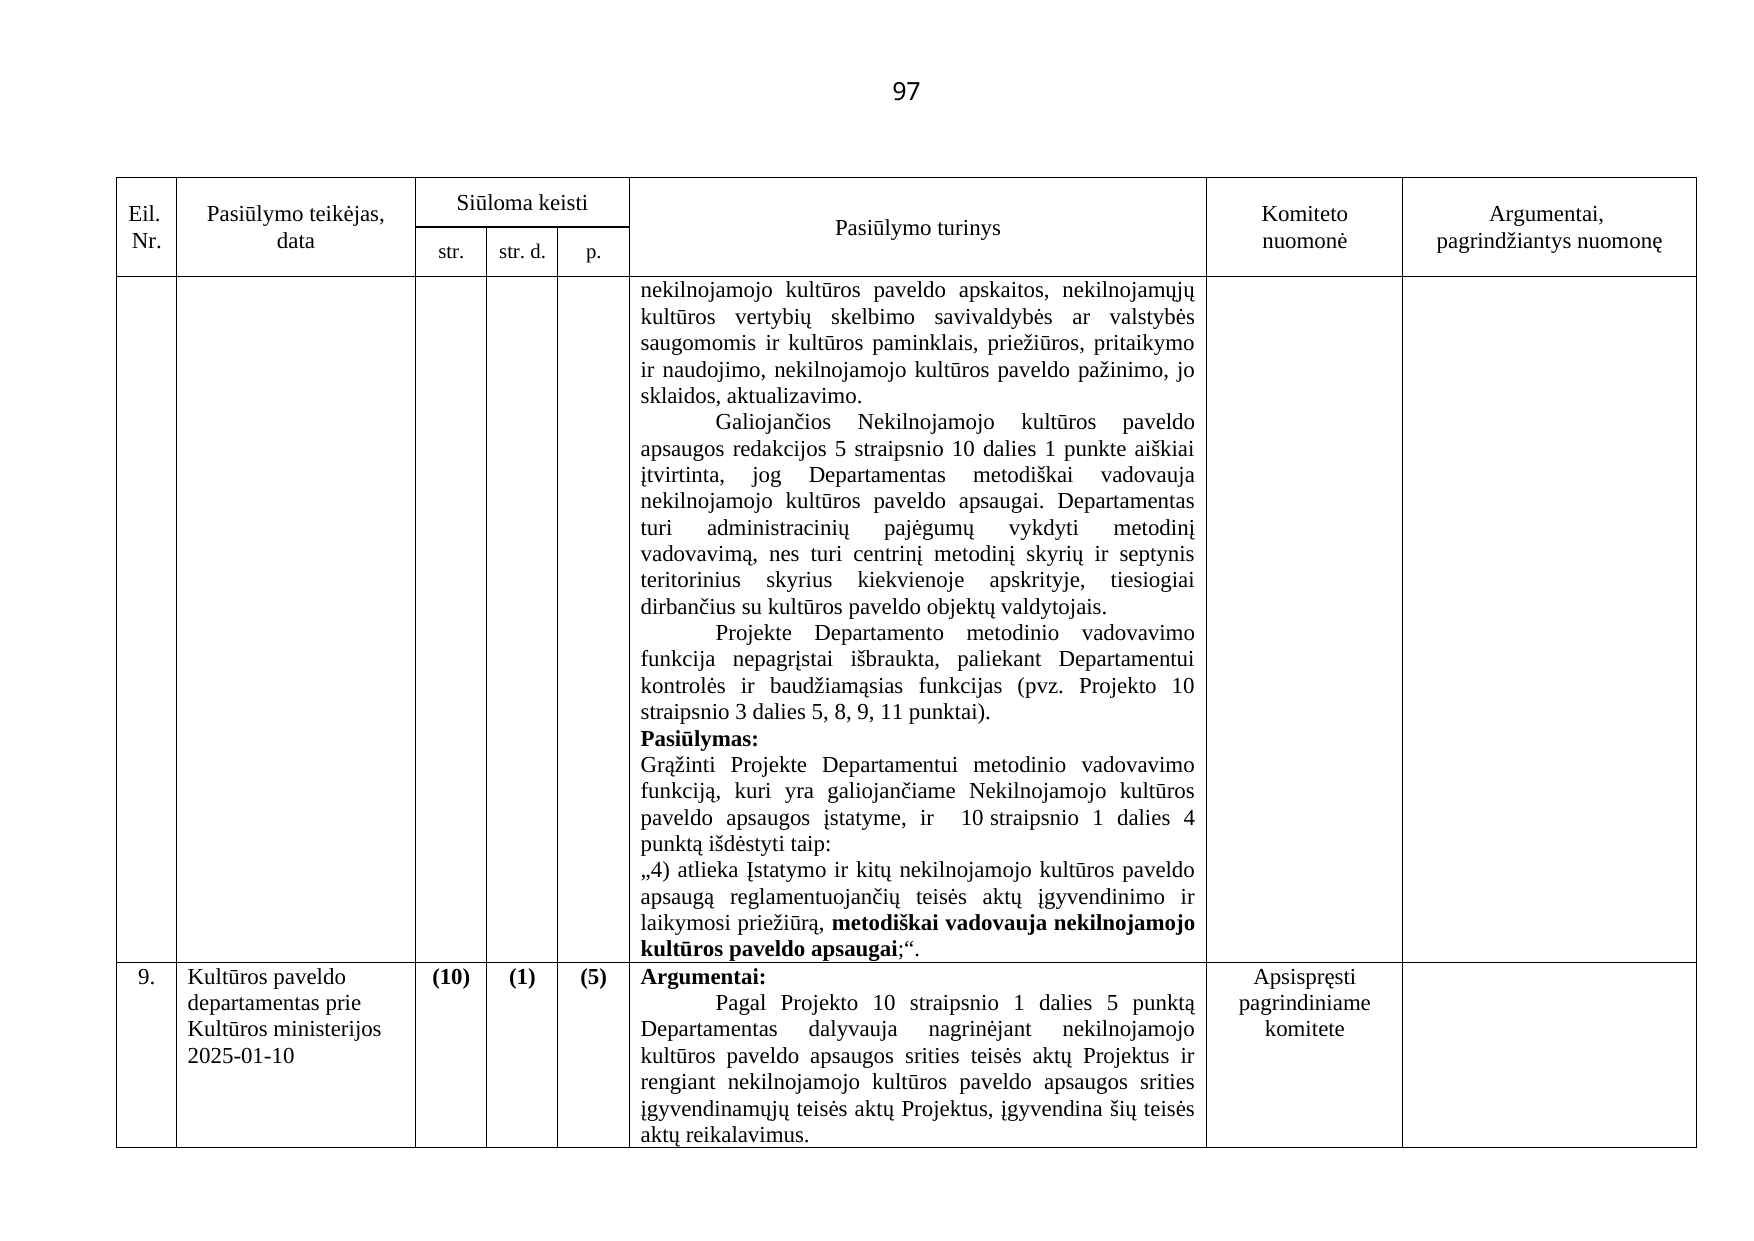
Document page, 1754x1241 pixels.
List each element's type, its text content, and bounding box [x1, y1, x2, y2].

table_cell str. [416, 228, 486, 276]
table_cell Argumentai: Pagal Projekto 10 straipsnio 1 dalies 5 punktą Departamentas dalyvauja nagrinėjant nekilnojamojo kultūros paveldo apsaugos srities teisės aktų Projektus ir rengiant nekilnojamojo kultūros paveldo apsaugos srities įgyvendinamųjų teisės aktų Projektus, įgyvendina šių teisės aktų reikalavimus. [630, 963, 1206, 1147]
table_header Pasiūlymo teikėjas, data [177, 178, 415, 276]
table_cell 9. [117, 963, 176, 1147]
table_cell [416, 277, 486, 962]
table_header Pasiūlymo turinys [630, 178, 1206, 276]
table_cell (10) [416, 963, 486, 1147]
table_cell [487, 277, 557, 962]
table_cell (5) [558, 963, 629, 1147]
table_cell Kultūros paveldo departamentas prie Kultūros ministerijos 2025-01-10 [177, 963, 415, 1147]
table_cell Apsispręsti pagrindiniame komitete [1207, 963, 1402, 1147]
table_cell [558, 277, 629, 962]
table_cell [177, 277, 415, 962]
table_cell [1403, 277, 1696, 962]
table_cell [1403, 963, 1696, 1147]
table_cell [117, 277, 176, 962]
table_header Argumentai, pagrindžiantys nuomonę [1403, 178, 1696, 276]
table_cell (1) [487, 963, 557, 1147]
table_cell p. [558, 228, 629, 276]
table_cell [1207, 277, 1402, 962]
table_cell nekilnojamojo kultūros paveldo apskaitos, nekilnojamųjų kultūros vertybių skelbimo savivaldybės ar valstybės saugomomis ir kultūros paminklais, priežiūros, pritaikymo ir naudojimo, nekilnojamojo kultūros paveldo pažinimo, jo sklaidos, aktualizavimo. Galiojančios Nekilnojamojo kultūros paveldo apsaugos redakcijos 5 straipsnio 10 dalies 1 punkte aiškiai įtvirtinta, jog Departamentas metodiškai vadovauja nekilnojamojo kultūros paveldo apsaugai. Departamentas turi administracinių pajėgumų vykdyti metodinį vadovavimą, nes turi centrinį metodinį skyrių ir septynis teritorinius skyrius kiekvienoje apskrityje, tiesiogiai dirbančius su kultūros paveldo objektų valdytojais. Projekte Departamento metodinio vadovavimo funkcija nepagrįstai išbraukta, paliekant Departamentui kontrolės ir baudžiamąsias funkcijas (pvz. Projekto 10 straipsnio 3 dalies 5, 8, 9, 11 punktai). Pasiūlymas: Grąžinti Projekte Departamentui metodinio vadovavimo funkciją, kuri yra galiojančiame Nekilnojamojo kultūros paveldo apsaugos įstatyme, ir 10 straipsnio 1 dalies 4 punktą išdėstyti taip: „4) atlieka Įstatymo ir kitų nekilnojamojo kultūros paveldo apsaugą reglamentuojančių teisės aktų įgyvendinimo ir laikymosi priežiūrą, metodiškai vadovauja nekilnojamojo kultūros paveldo apsaugai;“. [630, 277, 1206, 962]
table_header Komiteto nuomonė [1207, 178, 1402, 276]
table_header Eil. Nr. [117, 178, 176, 276]
table_cell str. d. [487, 228, 557, 276]
table_header Siūloma keisti [416, 178, 629, 226]
